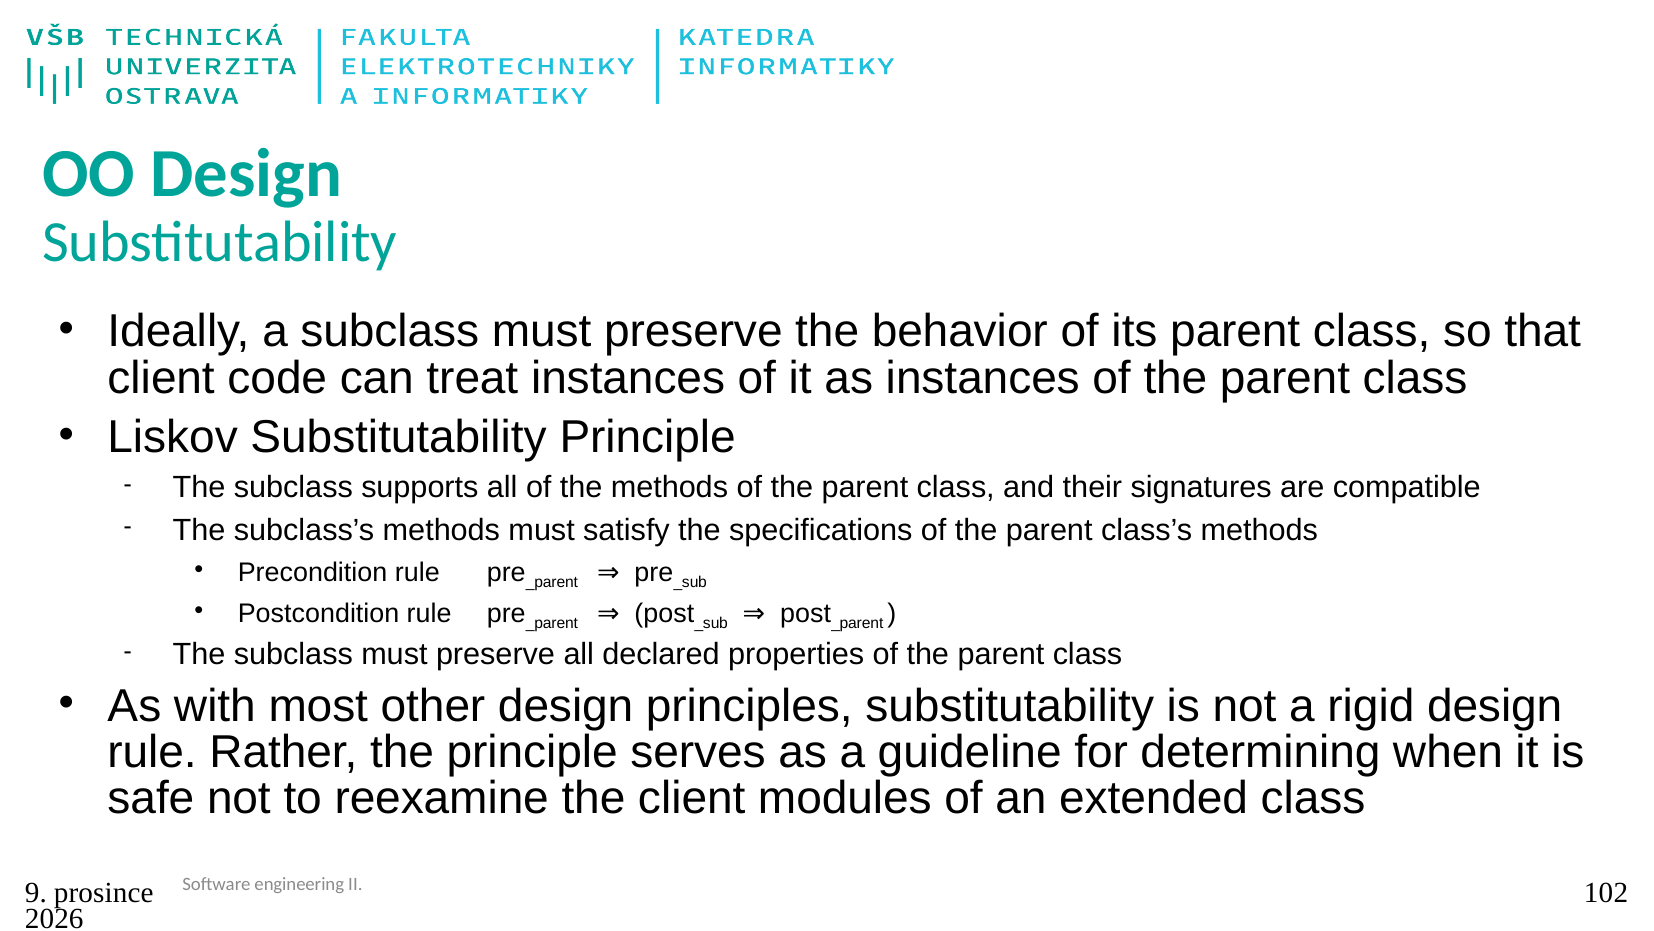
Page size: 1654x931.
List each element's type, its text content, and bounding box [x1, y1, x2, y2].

picture [26, 23, 894, 104]
footer Software engineering II. [167, 862, 1516, 904]
list Ideally, a subclass must preserve the behavior of its parent class, so that client code can treat instances of it as instances of the parent class Liskov Substitutability Principle The subclass supports all of the methods of the parent class, and their signatures are compatible The subclass’s methods must satisfy the specifications of the parent class’s methods Precondition rule pre_parent ⇒ pre_sub Postcondition rule pre_parent ⇒ (post_sub ⇒ post_parent ) The subclass must preserve all declared properties of the parent class As with most other design principles, substitutability is not a rigid design rule. Rather, the principle serves as a guideline for determining when it is safe not to reexamine the client modules of an extended class [27, 302, 1628, 842]
title OO Design Substitutability [27, 142, 1628, 282]
